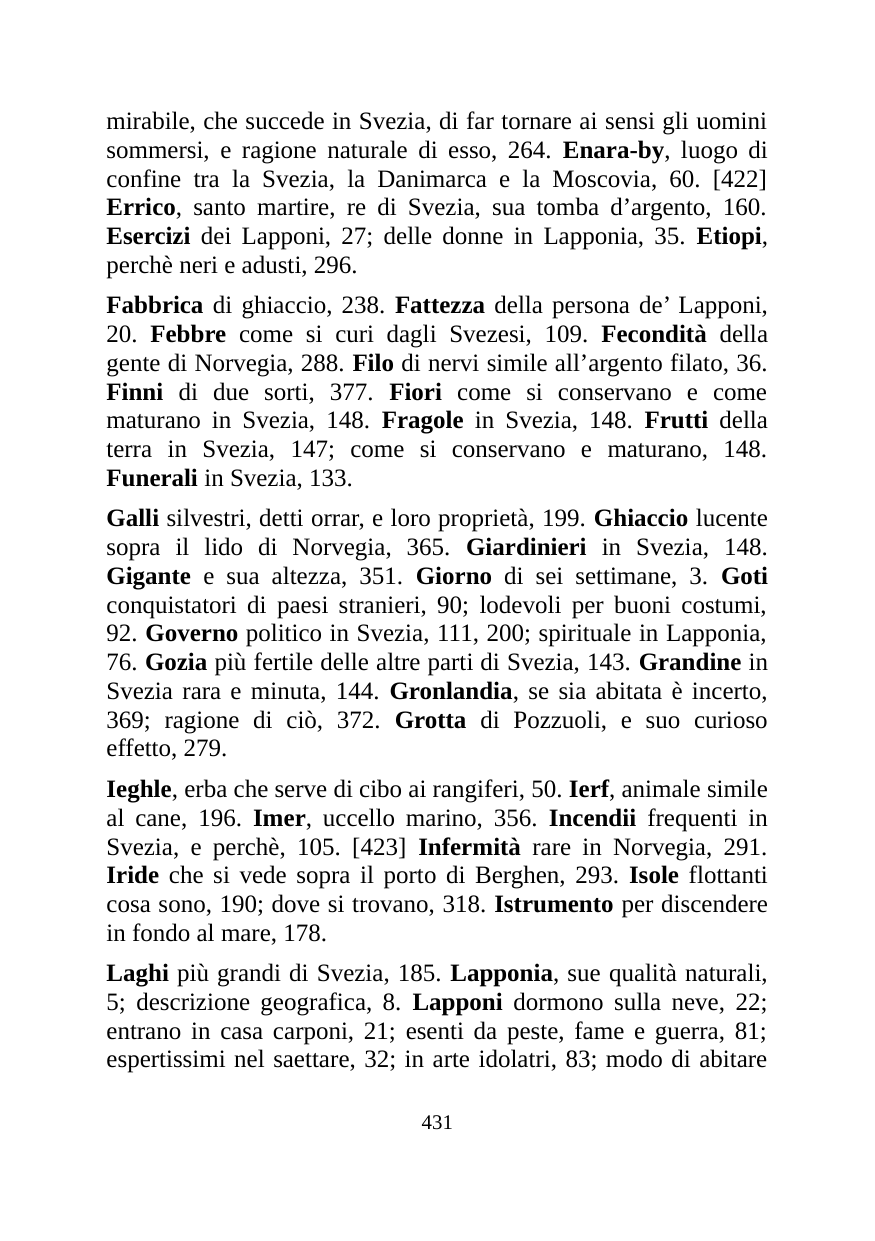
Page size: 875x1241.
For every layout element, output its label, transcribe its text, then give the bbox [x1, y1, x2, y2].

text Ieghle, erba che serve di cibo ai rangiferi, 50. Ierf, animale simile al cane, 196. Imer, uccello marino, 356. Incendii frequenti in Svezia, e perchè, 105. [423] Infermità rare in Norvegia, 291. Iride che si vede sopra il porto di Berghen, 293. Isole flottanti cosa sono, 190; dove si trovano, 318. Istrumento per discendere in fondo al mare, 178. [106, 774, 768, 947]
text Fabbrica di ghiaccio, 238. Fattezza della persona de’ Lapponi, 20. Febbre come si curi dagli Svezesi, 109. Fecondità della gente di Norvegia, 288. Filo di nervi simile all’argento filato, 36. Finni di due sorti, 377. Fiori come si conservano e come maturano in Svezia, 148. Fragole in Svezia, 148. Frutti della terra in Svezia, 147; come si conservano e maturano, 148. Funerali in Svezia, 133. [106, 291, 768, 492]
text Galli silvestri, detti orrar, e loro proprietà, 199. Ghiaccio lucente sopra il lido di Norvegia, 365. Giardinieri in Svezia, 148. Gigante e sua altezza, 351. Giorno di sei settimane, 3. Goti conquistatori di paesi stranieri, 90; lodevoli per buoni costumi, 92. Governo politico in Svezia, 111, 200; spirituale in Lapponia, 76. Gozia più fertile delle altre parti di Svezia, 143. Grandine in Svezia rara e minuta, 144. Gronlandia, se sia abitata è incerto, 369; ragione di ciò, 372. Grotta di Pozzuoli, e suo curioso effetto, 279. [106, 503, 768, 762]
text Laghi più grandi di Svezia, 185. Lapponia, sue qualità naturali, 5; descrizione geografica, 8. Lapponi dormono sulla neve, 22; entrano in casa carponi, 21; esenti da peste, fame e guerra, 81; espertissimi nel saettare, 32; in arte idolatri, 83; modo di abitare [106, 958, 768, 1073]
text mirabile, che succede in Svezia, di far tornare ai sensi gli uomini sommersi, e ragione naturale di esso, 264. Enara-by, luogo di confine tra la Svezia, la Danimarca e la Moscovia, 60. [422] Errico, santo martire, re di Svezia, sua tomba d’argento, 160. Esercizi dei Lapponi, 27; delle donne in Lapponia, 35. Etiopi, perchè neri e adusti, 296. [106, 106, 768, 279]
